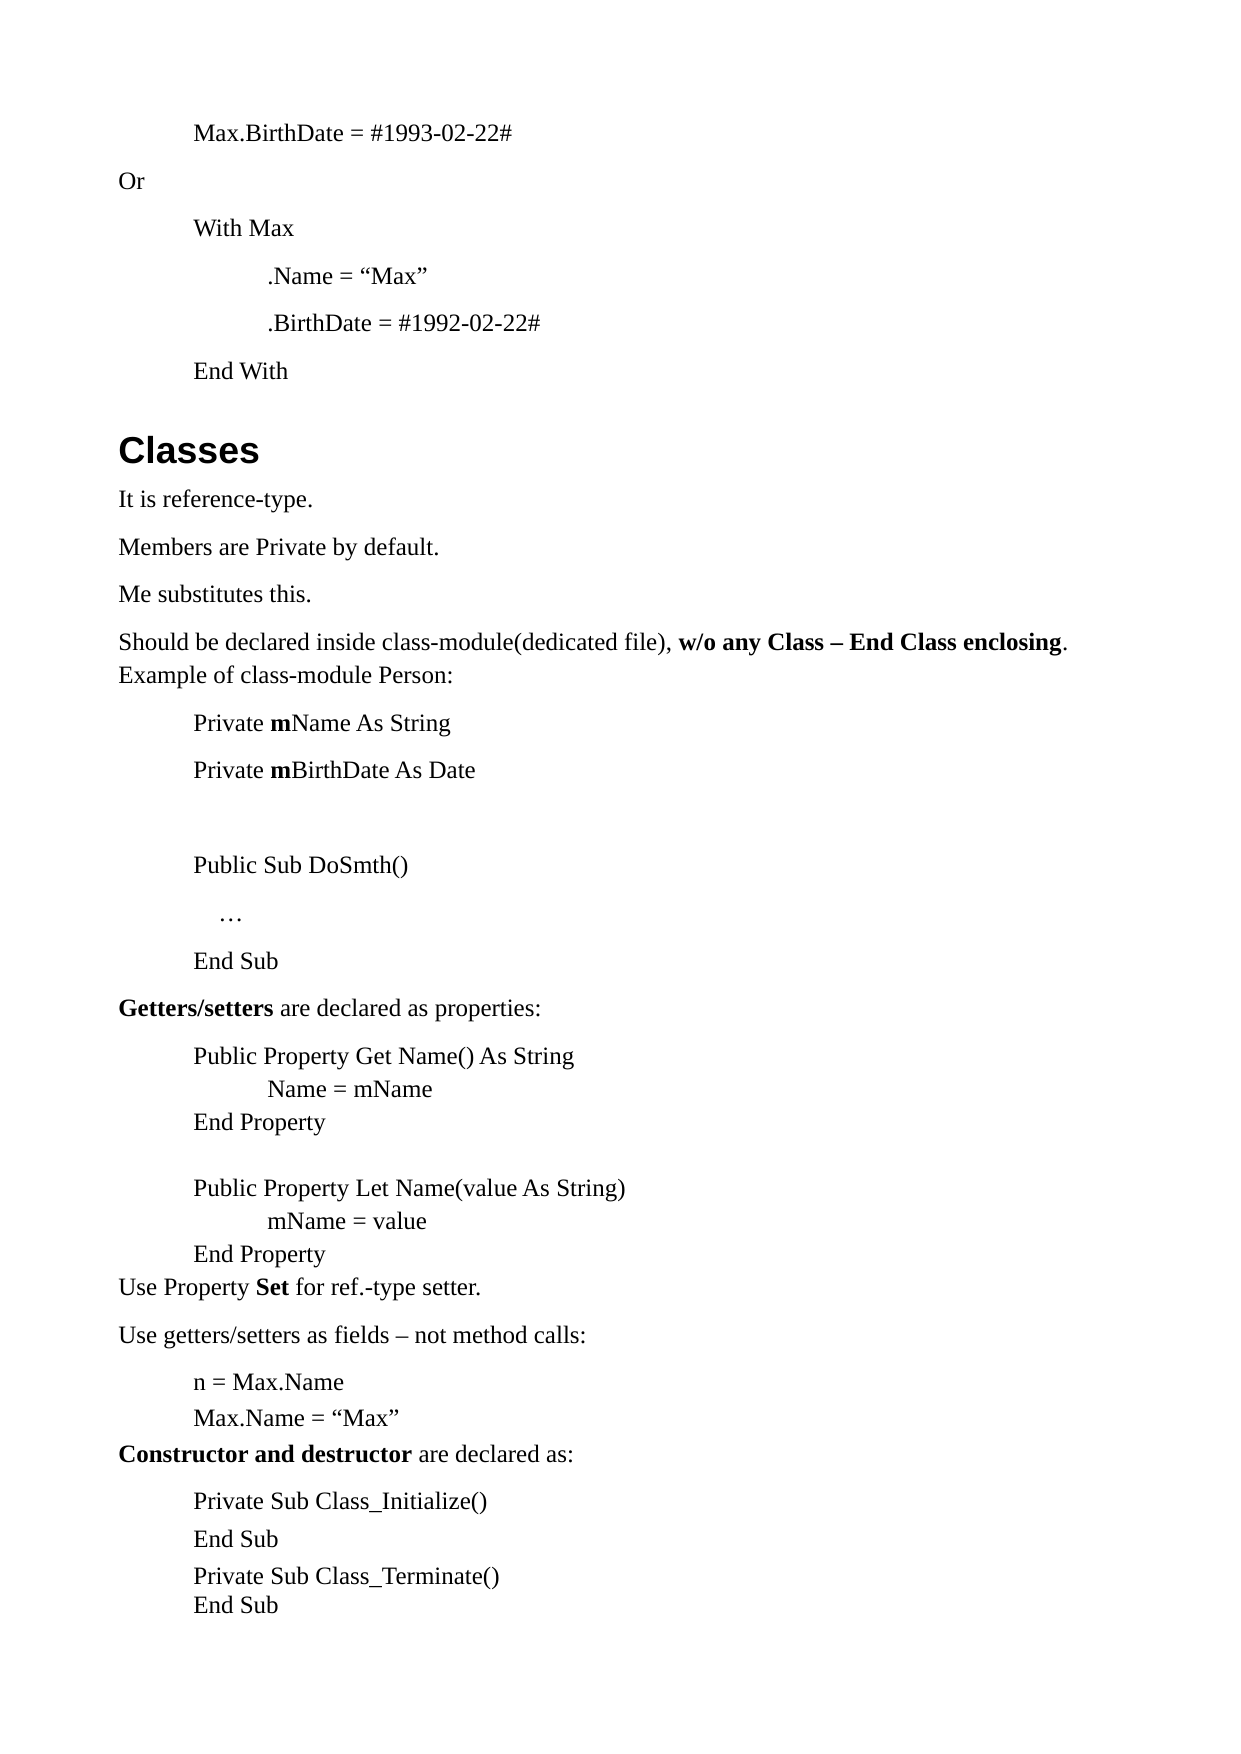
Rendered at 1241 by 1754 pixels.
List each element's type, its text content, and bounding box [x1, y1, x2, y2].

text Use Property Set for ref.-type setter. [118, 1272, 1122, 1301]
text Private mName As String [193, 708, 1122, 737]
text Max.BirthDate = #1993-02-22# [193, 118, 1122, 147]
text Should be declared inside class-module(dedicated file), w/o any Class – End Class enclosing. Example of class-module Person: [118, 627, 1122, 689]
text Constructor and destructor are declared as: [118, 1439, 1122, 1468]
text With Max [193, 213, 1122, 242]
text n = Max.Name [193, 1367, 1122, 1396]
text End Property [193, 1107, 1122, 1136]
text .Name = “Max” [193, 261, 1122, 290]
text Private Sub Class_Initialize() [193, 1486, 1122, 1515]
subtitle Classes [118, 429, 1122, 472]
text mName = value [193, 1206, 1122, 1235]
text End With [193, 356, 1122, 385]
text Getters/setters are declared as properties: [118, 993, 1122, 1022]
text … [193, 898, 1122, 927]
text Use getters/setters as fields – not method calls: [118, 1320, 1122, 1348]
text Me substitutes this. [118, 579, 1122, 608]
text End Sub [193, 1590, 1122, 1619]
text .BirthDate = #1992-02-22# [193, 308, 1122, 337]
text Public Sub DoSmth() [193, 851, 1122, 879]
text It is reference-type. [118, 484, 1122, 513]
text Max.Name = “Max” [193, 1403, 1122, 1432]
text Members are Private by default. [118, 532, 1122, 561]
text Public Property Get Name() As String [193, 1041, 1122, 1070]
text Or [118, 166, 1122, 194]
text Private Sub Class_Terminate() [193, 1561, 1122, 1590]
text Public Property Let Name(value As String) [193, 1173, 1122, 1202]
text End Property [193, 1239, 1122, 1268]
text End Sub [193, 946, 1122, 974]
text Private mBirthDate As Date [193, 755, 1122, 784]
text End Sub [193, 1524, 1122, 1553]
text Name = mName [193, 1074, 1122, 1103]
